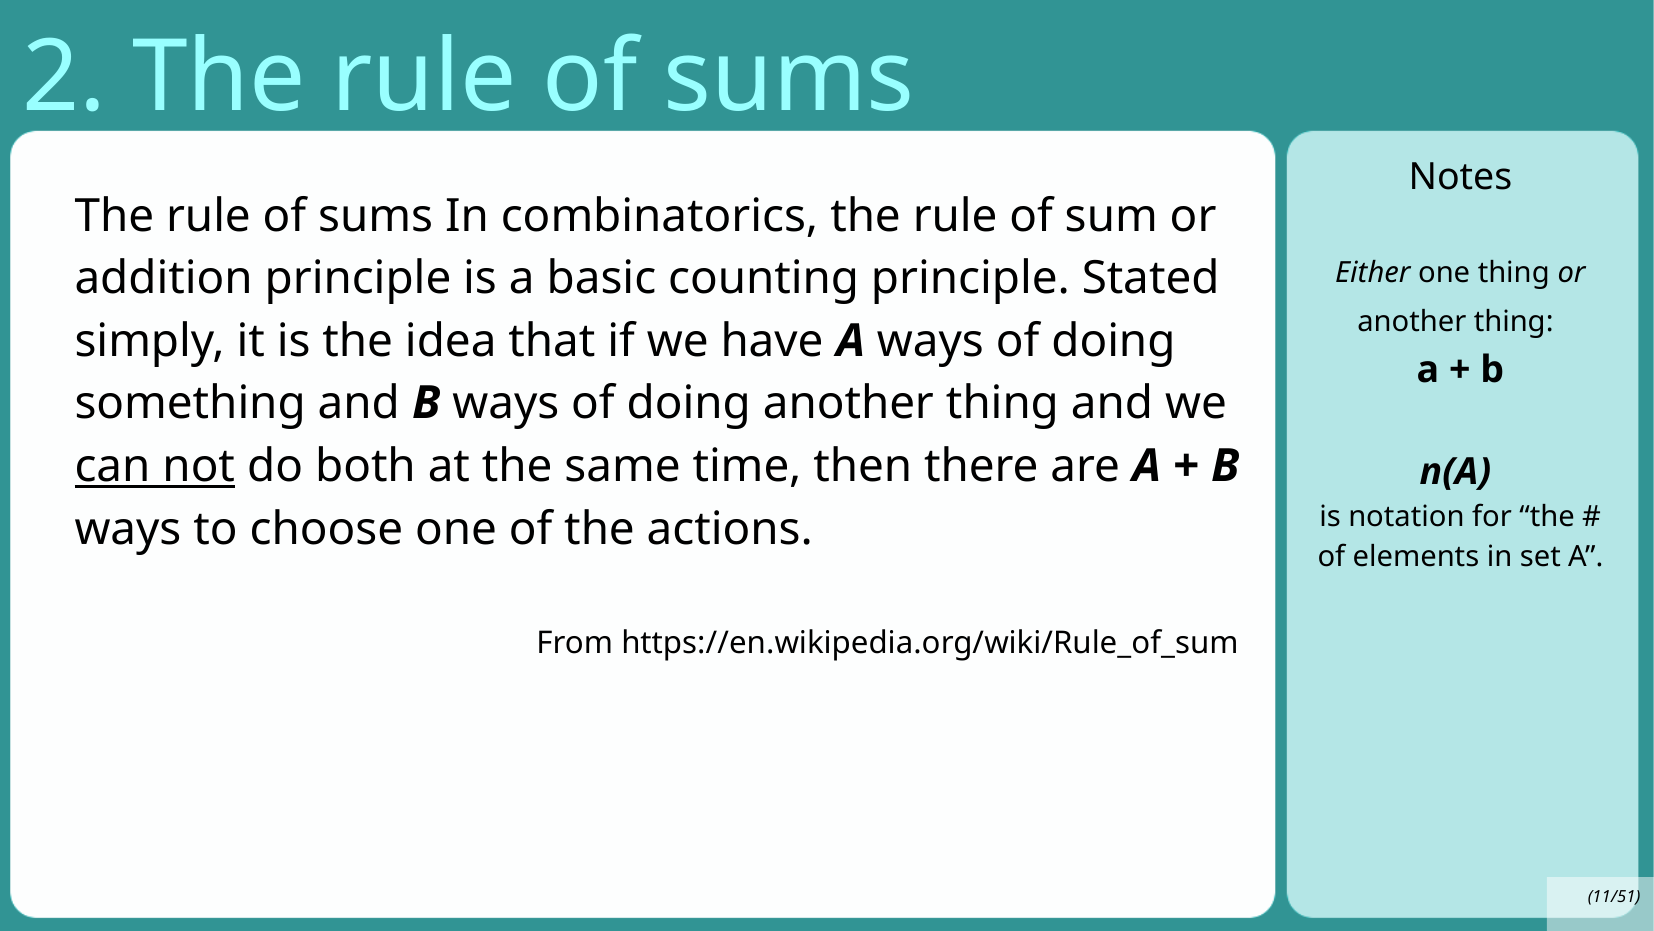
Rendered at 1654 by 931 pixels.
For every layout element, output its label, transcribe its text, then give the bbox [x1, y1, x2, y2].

picture [0, 0, 1654, 931]
text_box (<number>/51) [1546, 877, 1654, 931]
text_box The rule of sums In combinatorics, the rule of sum or addition principle is a basic counting principle. Stated simply, it is the idea that if we have A ways of doing something and B ways of doing another thing and we can not do both at the same time, then there are A + B ways to choose one of the actions. From https://en.wikipedia.org/wiki/Rule_of_sum [74, 182, 1244, 579]
title 2. The rule of sums [22, 13, 1511, 130]
text_box Notes Either one thing or another thing: a + b n(A) is notation for “the # of elements in set A”. [1290, 141, 1631, 661]
